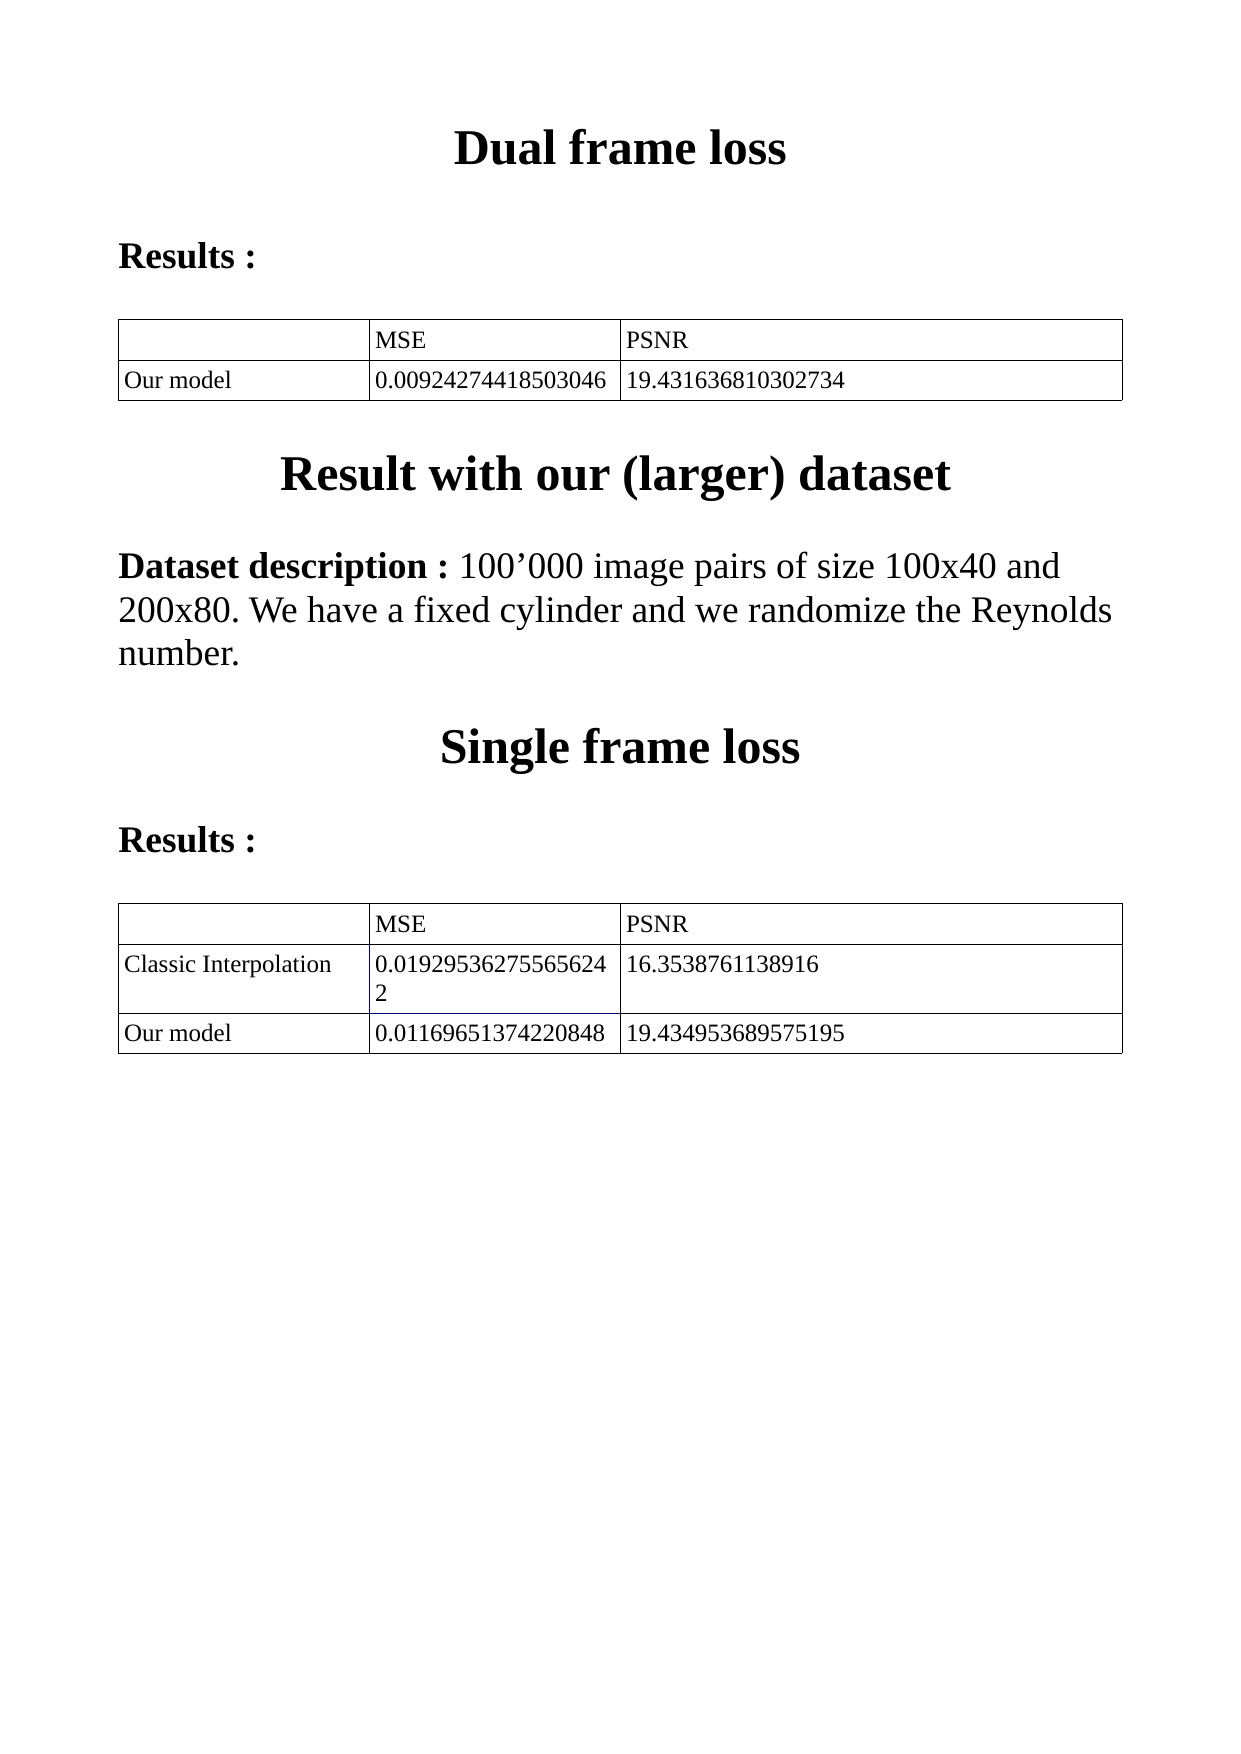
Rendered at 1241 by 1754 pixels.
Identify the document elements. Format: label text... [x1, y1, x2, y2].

table_cell 19.431636810302734 [621, 361, 1122, 400]
table_cell 16.3538761138916 [621, 945, 1122, 1013]
table_header PSNR [621, 320, 1122, 360]
text Dataset description : 100’000 image pairs of size 100x40 and 200x80. We have a fixed cylinder and we randomize the Reynolds number. [118, 544, 1122, 673]
table_cell 0.019295362755656242 [370, 945, 620, 1013]
table_header PSNR [621, 904, 1122, 943]
table_header MSE [370, 320, 620, 360]
table_cell Our model [119, 361, 369, 400]
table_cell Our model [119, 1014, 369, 1053]
text Dual frame loss [118, 118, 1122, 176]
table_cell 0.00924274418503046 [370, 361, 620, 400]
table_header [119, 904, 369, 943]
text Result with our (larger) dataset [118, 443, 1122, 501]
table_header [119, 320, 369, 360]
text Single frame loss [118, 716, 1122, 774]
table_cell Classic Interpolation [119, 945, 369, 1013]
text Results : [118, 817, 1122, 860]
table_header MSE [370, 904, 620, 943]
text Results : [118, 233, 1122, 276]
table_cell 19.434953689575195 [621, 1014, 1122, 1053]
table_cell 0.01169651374220848 [370, 1014, 620, 1053]
